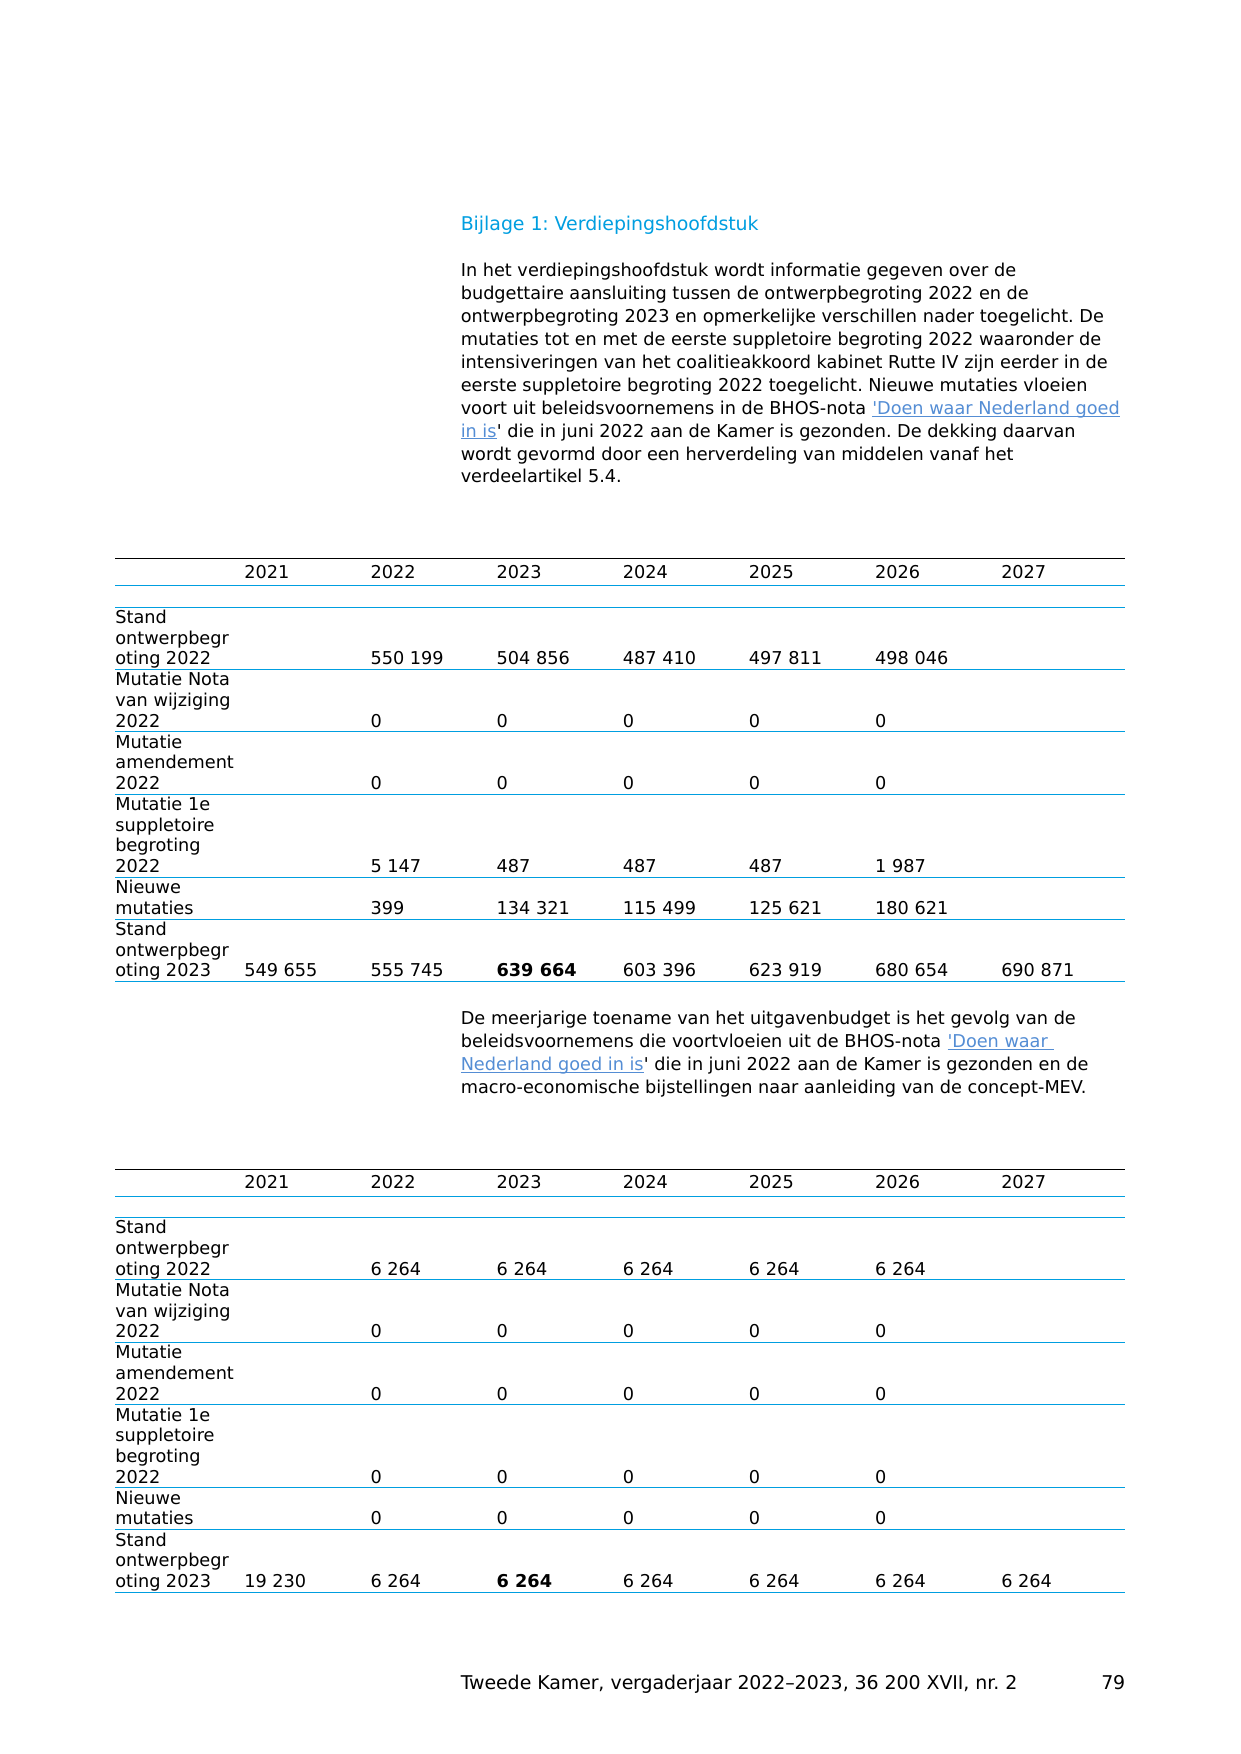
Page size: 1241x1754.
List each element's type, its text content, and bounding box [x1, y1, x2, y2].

table_cell 0 [872, 1488, 998, 1529]
table_cell 6 264 [998, 1530, 1125, 1591]
table_cell 0 [494, 1405, 620, 1487]
table_cell 487 [620, 795, 746, 877]
table_cell [494, 1197, 620, 1217]
table_cell 0 [746, 670, 872, 731]
table_cell 2024 [620, 1170, 746, 1196]
table_cell 0 [872, 732, 998, 794]
table_cell 550 199 [368, 608, 493, 669]
table_cell [241, 878, 367, 918]
table_cell Mutatie amendement 2022 [115, 732, 241, 794]
table_cell 504 856 [494, 608, 620, 669]
table_cell Mutatie Nota van wijziging 2022 [115, 670, 241, 731]
table_cell [620, 586, 746, 606]
table_cell 0 [368, 732, 493, 794]
table_cell 0 [872, 1405, 998, 1487]
table_cell [746, 1197, 872, 1217]
table_cell [368, 586, 493, 606]
table_cell 0 [368, 1343, 493, 1404]
table_cell 0 [620, 1343, 746, 1404]
table_cell 690 871 [998, 920, 1125, 981]
table_cell 6 264 [368, 1530, 493, 1591]
table_cell 0 [494, 1343, 620, 1404]
table_cell [115, 1197, 241, 1217]
table_cell [998, 1343, 1125, 1404]
table_cell [241, 608, 367, 669]
table_cell 2022 [368, 1170, 493, 1196]
table_cell 0 [368, 670, 493, 731]
table_cell [241, 586, 367, 606]
table_cell Nieuwe mutaties [115, 1488, 241, 1529]
table_cell 0 [494, 732, 620, 794]
table_cell 5 147 [368, 795, 493, 877]
table_cell [620, 1197, 746, 1217]
table_header Tabel 19 Ontvangsten beleidsartikel 1 Duurzame economische ontwikkeling, handel en investeringen (bedragen x € 1000) [115, 1121, 1125, 1169]
text De meerjarige toename van het uitgavenbudget is het gevolg van de beleidsvoornemens die voortvloeien uit de BHOS-nota 'Doen waar Nederland goed in is' die in juni 2022 aan de Kamer is gezonden en de macro-economische bijstellingen naar aanleiding van de concept-MEV. [461, 1006, 1125, 1098]
table_cell 6 264 [620, 1530, 746, 1591]
table_cell [241, 670, 367, 731]
table_cell 0 [746, 1488, 872, 1529]
table_cell Stand ontwerpbegroting 2022 [115, 608, 241, 669]
table_cell 0 [620, 732, 746, 794]
table_cell [998, 608, 1125, 669]
table_cell [241, 1197, 367, 1217]
table_cell Mutatie amendement 2022 [115, 1343, 241, 1404]
table_cell 639 664 [494, 920, 620, 981]
table_cell [998, 795, 1125, 877]
table_cell [115, 559, 241, 585]
table_cell Mutatie Nota van wijziging 2022 [115, 1280, 241, 1342]
table_cell 0 [620, 670, 746, 731]
table_cell Mutatie 1e suppletoire begroting 2022 [115, 795, 241, 877]
table_cell 0 [746, 1405, 872, 1487]
table_cell [241, 732, 367, 794]
table_cell 399 [368, 878, 493, 918]
table_cell 498 046 [872, 608, 998, 669]
table_cell [494, 586, 620, 606]
table_cell 2025 [746, 559, 872, 585]
table_cell 0 [494, 1280, 620, 1342]
table_cell 2025 [746, 1170, 872, 1196]
table_header Tabel 18 Uitgaven beleidsartikel 1 Duurzame economische ontwikkeling, handel en investeringen (bedragen x € 1000) [115, 510, 1125, 558]
table_cell [115, 586, 241, 606]
table_cell 0 [494, 1488, 620, 1529]
table_cell 0 [746, 732, 872, 794]
table_cell [241, 1488, 367, 1529]
table_cell [241, 1343, 367, 1404]
table_cell 6 264 [494, 1530, 620, 1591]
table_cell 0 [368, 1405, 493, 1487]
table_cell 2023 [494, 1170, 620, 1196]
table_cell 6 264 [872, 1530, 998, 1591]
table_cell 180 621 [872, 878, 998, 918]
table_cell 0 [872, 670, 998, 731]
table_cell 2022 [368, 559, 493, 585]
table_cell 0 [746, 1280, 872, 1342]
table_cell [241, 795, 367, 877]
table_cell [241, 1280, 367, 1342]
table_cell 603 396 [620, 920, 746, 981]
table_cell 6 264 [746, 1218, 872, 1279]
table_cell 487 [494, 795, 620, 877]
text In het verdiepingshoofdstuk wordt informatie gegeven over de budgettaire aansluiting tussen de ontwerpbegroting 2022 en de ontwerpbegroting 2023 en opmerkelijke verschillen nader toegelicht. De mutaties tot en met de eerste suppletoire begroting 2022 waaronder de intensiveringen van het coalitieakkoord kabinet Rutte IV zijn eerder in de eerste suppletoire begroting 2022 toegelicht. Nieuwe mutaties vloeien voort uit beleidsvoornemens in de BHOS-nota 'Doen waar Nederland goed in is' die in juni 2022 aan de Kamer is gezonden. De dekking daarvan wordt gevormd door een herverdeling van middelen vanaf het verdeelartikel 5.4. [461, 258, 1125, 487]
table_cell 0 [494, 670, 620, 731]
table_cell 497 811 [746, 608, 872, 669]
table_cell [115, 1170, 241, 1196]
table_cell 487 410 [620, 608, 746, 669]
table_cell 487 [746, 795, 872, 877]
table_cell 2026 [872, 559, 998, 585]
table_cell [998, 1405, 1125, 1487]
table_cell 2023 [494, 559, 620, 585]
table_cell 2026 [872, 1170, 998, 1196]
table_cell 6 264 [494, 1218, 620, 1279]
table_cell [241, 1218, 367, 1279]
title Bijlage 1: Verdiepingshoofdstuk [461, 213, 1125, 235]
table_cell Stand ontwerpbegroting 2023 [115, 1530, 241, 1591]
table_cell [746, 586, 872, 606]
table_cell 6 264 [368, 1218, 493, 1279]
table_cell [998, 1280, 1125, 1342]
table_cell [998, 732, 1125, 794]
table_cell 6 264 [620, 1218, 746, 1279]
table_cell 6 264 [746, 1530, 872, 1591]
table_cell [998, 1218, 1125, 1279]
table_cell 0 [368, 1280, 493, 1342]
table_cell [998, 1488, 1125, 1529]
table_cell [998, 670, 1125, 731]
table_cell 549 655 [241, 920, 367, 981]
table_cell 134 321 [494, 878, 620, 918]
table_cell 555 745 [368, 920, 493, 981]
table_cell [998, 878, 1125, 918]
table_cell 0 [620, 1280, 746, 1342]
table_cell [368, 1197, 493, 1217]
table_cell Stand ontwerpbegroting 2023 [115, 920, 241, 981]
table_cell [872, 586, 998, 606]
table_cell [998, 586, 1125, 606]
table_cell [998, 1197, 1125, 1217]
table_cell 125 621 [746, 878, 872, 918]
table_cell 6 264 [872, 1218, 998, 1279]
table_cell 1 987 [872, 795, 998, 877]
table_cell 2027 [998, 1170, 1125, 1196]
table_cell 0 [872, 1280, 998, 1342]
table_cell 0 [746, 1343, 872, 1404]
table_cell 0 [368, 1488, 493, 1529]
table_cell 0 [620, 1405, 746, 1487]
table_cell 2021 [241, 1170, 367, 1196]
table_cell [872, 1197, 998, 1217]
table_cell Mutatie 1e suppletoire begroting 2022 [115, 1405, 241, 1487]
table_cell 0 [872, 1343, 998, 1404]
table_cell [241, 1405, 367, 1487]
table_cell 623 919 [746, 920, 872, 981]
table_cell 19 230 [241, 1530, 367, 1591]
table_cell 2021 [241, 559, 367, 585]
table_cell Stand ontwerpbegroting 2022 [115, 1218, 241, 1279]
table_cell 0 [620, 1488, 746, 1529]
table_cell 115 499 [620, 878, 746, 918]
table_cell Nieuwe mutaties [115, 878, 241, 918]
table_cell 680 654 [872, 920, 998, 981]
table_cell 2027 [998, 559, 1125, 585]
table_cell 2024 [620, 559, 746, 585]
